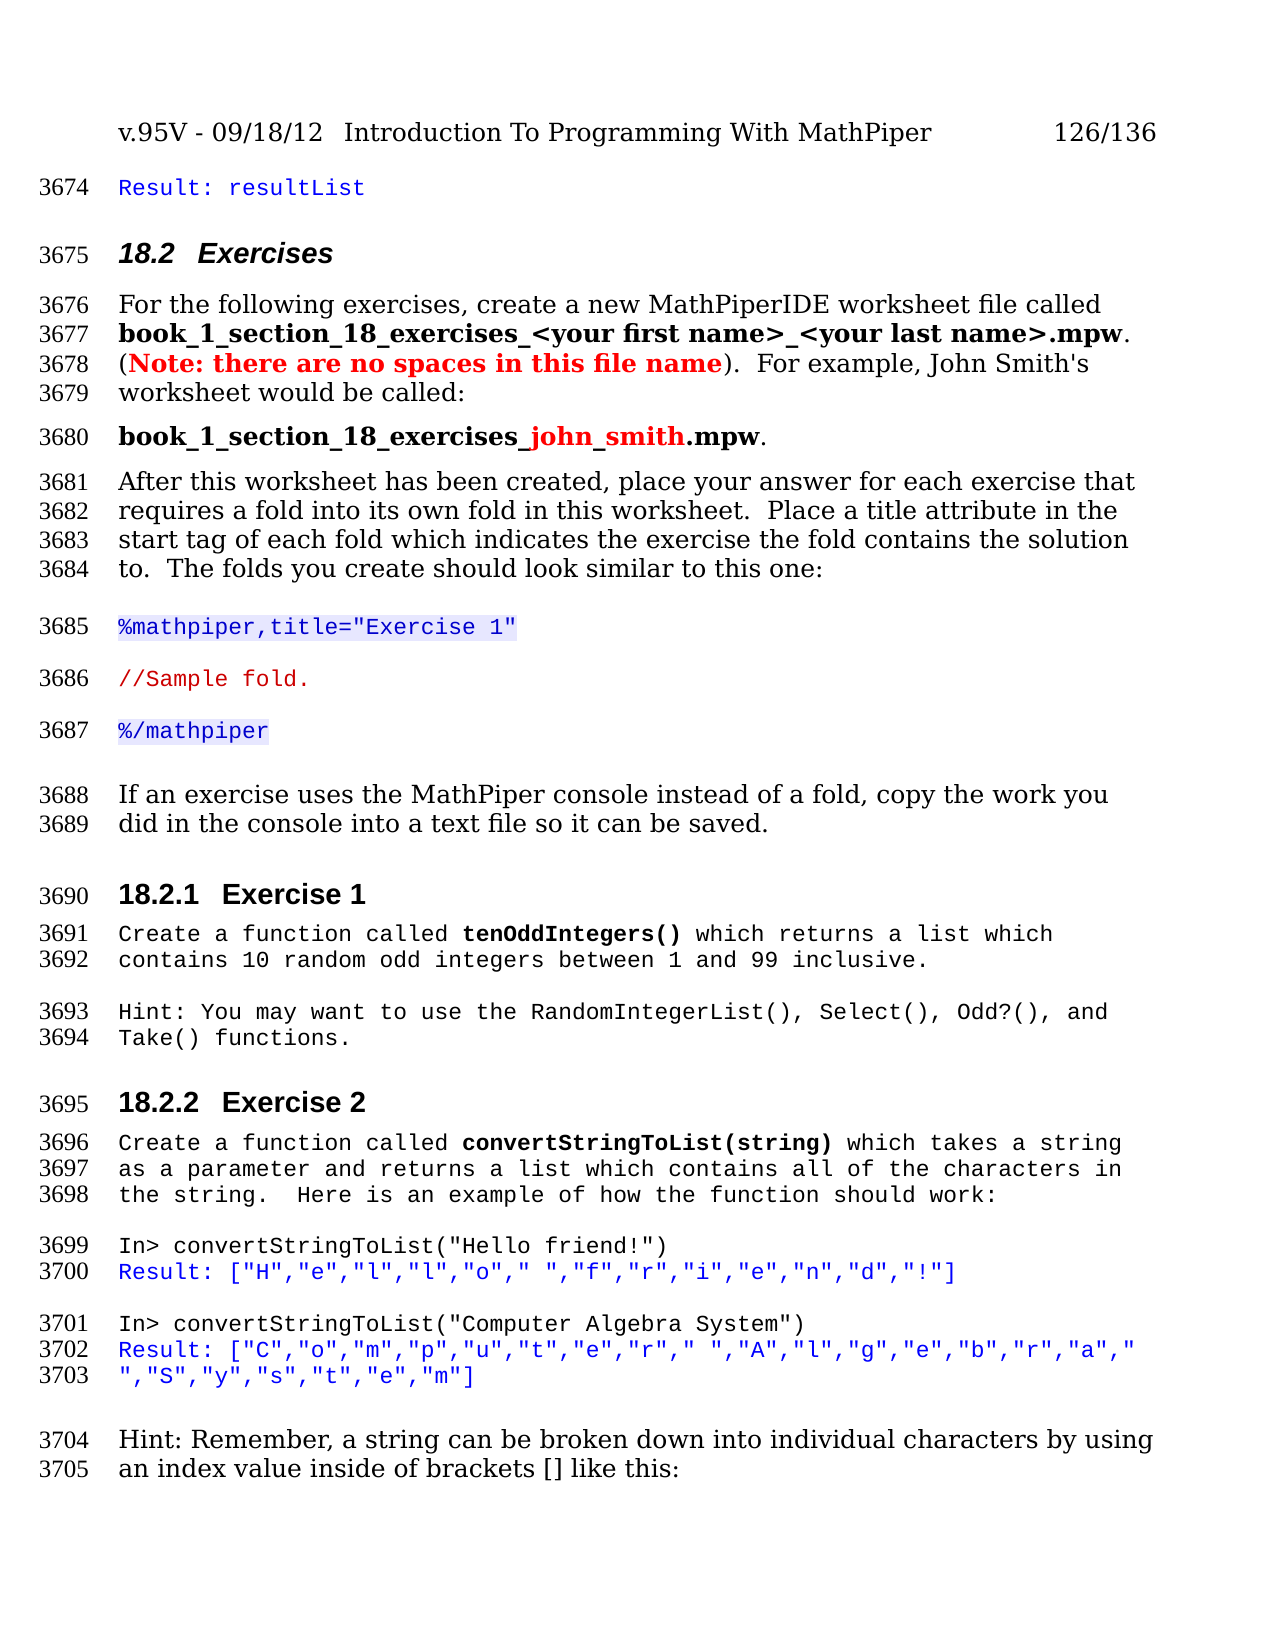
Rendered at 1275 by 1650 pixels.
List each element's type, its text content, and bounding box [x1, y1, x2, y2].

text Create a function called tenOddIntegers() which returns a list which contains 10 random odd integers between 1 and 99 inclusive. [118, 923, 1157, 975]
subtitle Exercise 1 [118, 877, 1157, 911]
text %mathpiper,title="Exercise 1" [118, 615, 1157, 641]
subtitle Exercise 2 [118, 1086, 1157, 1119]
text For the following exercises, create a new MathPiperIDE worksheet file called book_1_section_18_exercises_<your first name>_<your last name>.mpw. (Note: there are no spaces in this file name). For example, John Smith's worksheet would be called: [118, 290, 1157, 407]
text Hint: You may want to use the RandomIntegerList(), Select(), Odd?(), and Take() functions. [118, 1001, 1157, 1052]
text %/mathpiper [118, 719, 1157, 745]
text In> convertStringToList("Hello friend!") [118, 1235, 1157, 1261]
text book_1_section_18_exercises_john_smith.mpw. [118, 422, 1157, 452]
text If an exercise uses the MathPiper console instead of a fold, copy the work you did in the console into a text file so it can be saved. [118, 780, 1157, 838]
text Result: ["C","o","m","p","u","t","e","r"," ","A","l","g","e","b","r","a"," ","S","y","s","t","e","m"] [118, 1338, 1157, 1390]
text //Sample fold. [118, 667, 1157, 693]
text Hint: Remember, a string can be broken down into individual characters by using an index value inside of brackets [] like this: [118, 1425, 1157, 1484]
text Result: ["H","e","l","l","o"," ","f","r","i","e","n","d","!"] [118, 1261, 1157, 1287]
text Result: resultList [118, 177, 1157, 203]
text Create a function called convertStringToList(string) which takes a string as a parameter and returns a list which contains all of the characters in the string. Here is an example of how the function should work: [118, 1131, 1157, 1209]
subtitle Exercises [118, 236, 1157, 269]
text In> convertStringToList("Computer Algebra System") [118, 1313, 1157, 1338]
text After this worksheet has been created, place your answer for each exercise that requires a fold into its own fold in this worksheet. Place a title attribute in the start tag of each fold which indicates the exercise the fold contains the solution to. The folds you create should look similar to this one: [118, 467, 1157, 583]
